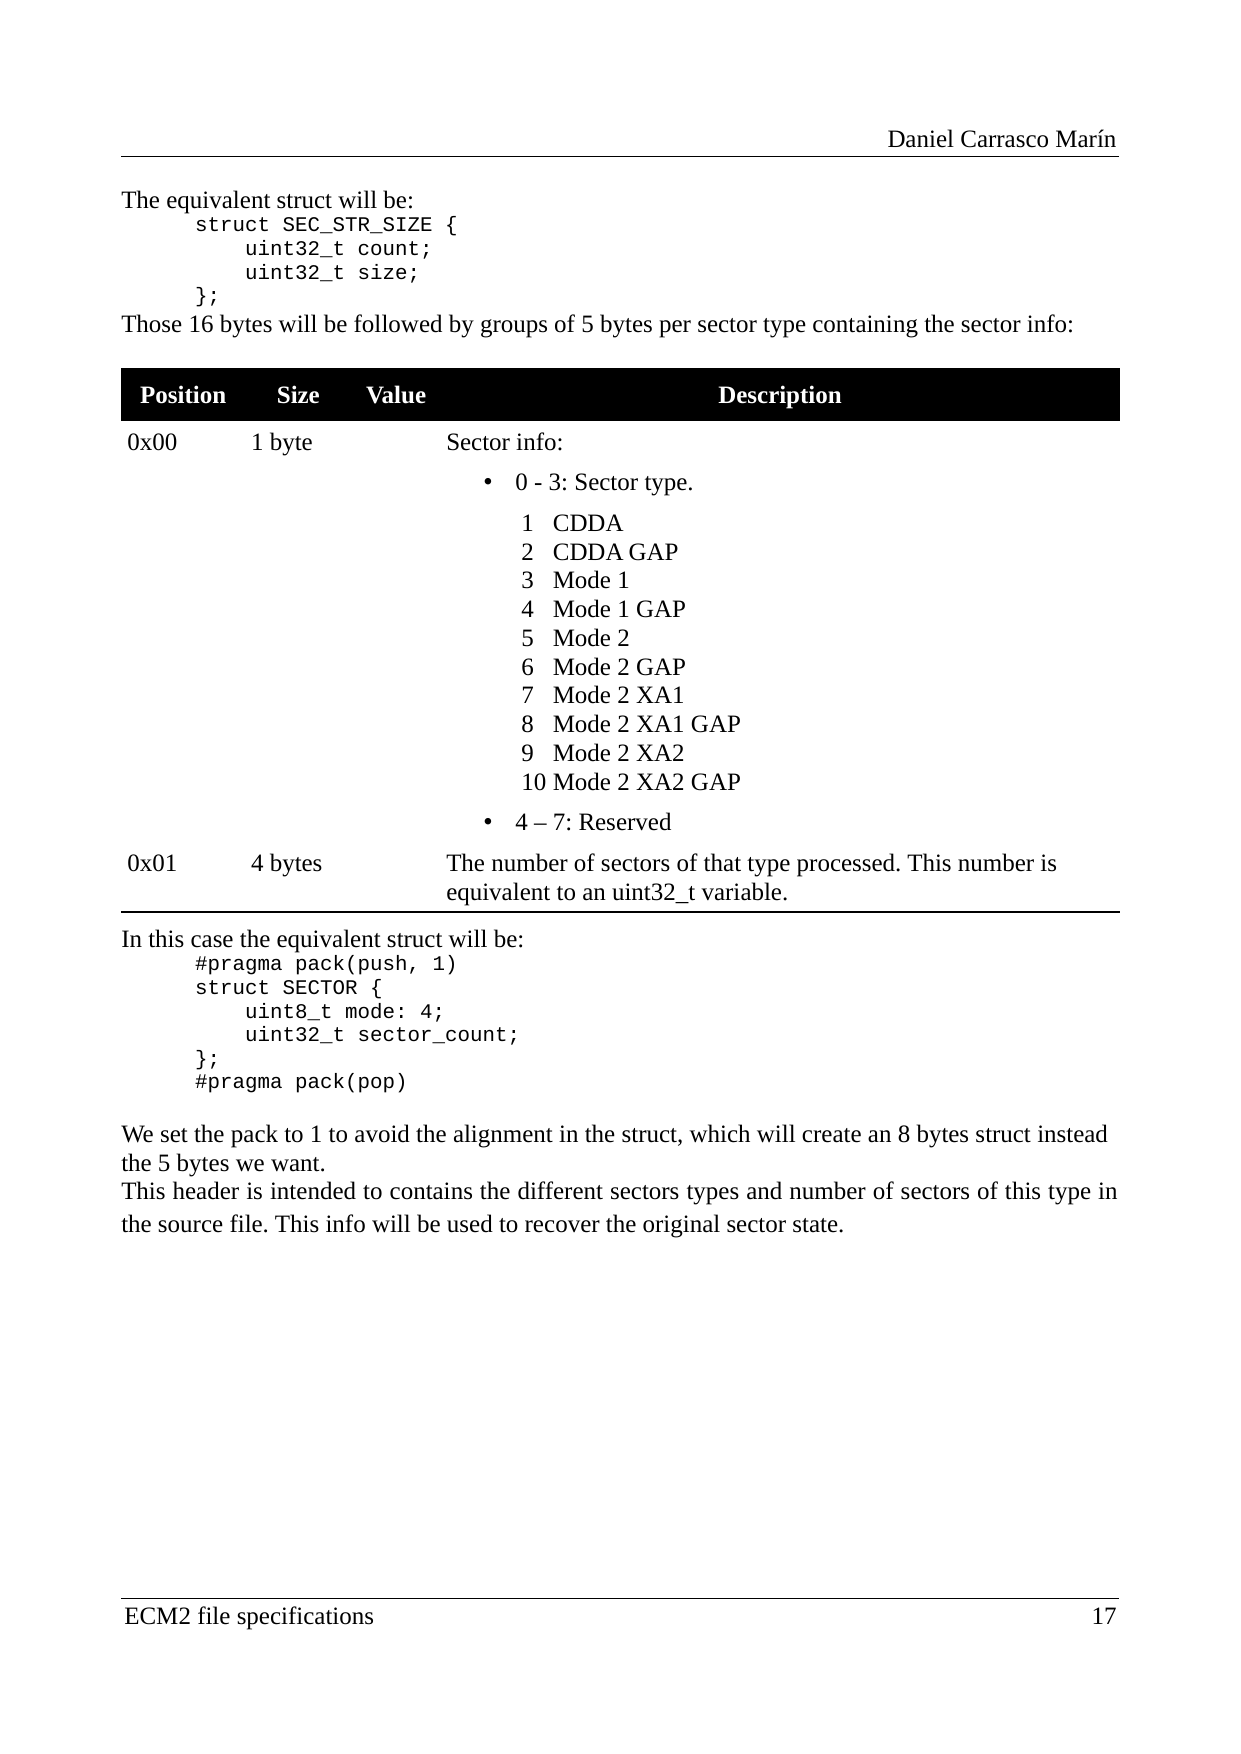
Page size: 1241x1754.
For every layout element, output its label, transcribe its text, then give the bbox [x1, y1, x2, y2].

text #pragma pack(pop) [195, 1072, 1119, 1095]
text #pragma pack(push, 1) [195, 953, 1119, 977]
table_cell 0x01 [121, 842, 245, 911]
table_cell 1 byte [245, 421, 352, 842]
text We set the pack to 1 to avoid the alignment in the struct, which will create an 8 bytes struct instead the 5 bytes we want. [121, 1119, 1119, 1176]
text }; [195, 285, 1119, 309]
text In this case the equivalent struct will be: [121, 924, 1119, 953]
text uint8_t mode: 4; [195, 1001, 1119, 1024]
table_cell [352, 842, 440, 911]
table_cell The number of sectors of that type processed. This number is equivalent to an uint32_t variable. [440, 842, 1120, 911]
text struct SECTOR { [195, 977, 1119, 1001]
text uint32_t count; [195, 238, 1119, 262]
table_cell 0x00 [121, 421, 245, 842]
table_cell [352, 421, 440, 842]
text The equivalent struct will be: [121, 186, 1119, 214]
table_cell Sector info: 0 - 3: Sector type. CDDA CDDA GAP Mode 1 Mode 1 GAP Mode 2 Mode 2 GAP Mode 2 XA1 Mode 2 XA1 GAP Mode 2 XA2 Mode 2 XA2 GAP 4 – 7: Reserved [440, 421, 1120, 842]
table_cell 4 bytes [245, 842, 352, 911]
text uint32_t size; [195, 262, 1119, 285]
text Those 16 bytes will be followed by groups of 5 bytes per sector type containing the sector info: [121, 309, 1119, 338]
table_header Size [245, 368, 352, 421]
table_header Value [352, 368, 440, 421]
text }; [195, 1048, 1119, 1072]
table_header Position [121, 368, 245, 421]
text struct SEC_STR_SIZE { [195, 214, 1119, 238]
text uint32_t sector_count; [195, 1024, 1119, 1048]
text This header is intended to contains the different sectors types and number of sectors of this type in the source file. This info will be used to recover the original sector state. [121, 1176, 1119, 1238]
table_header Description [440, 368, 1120, 421]
